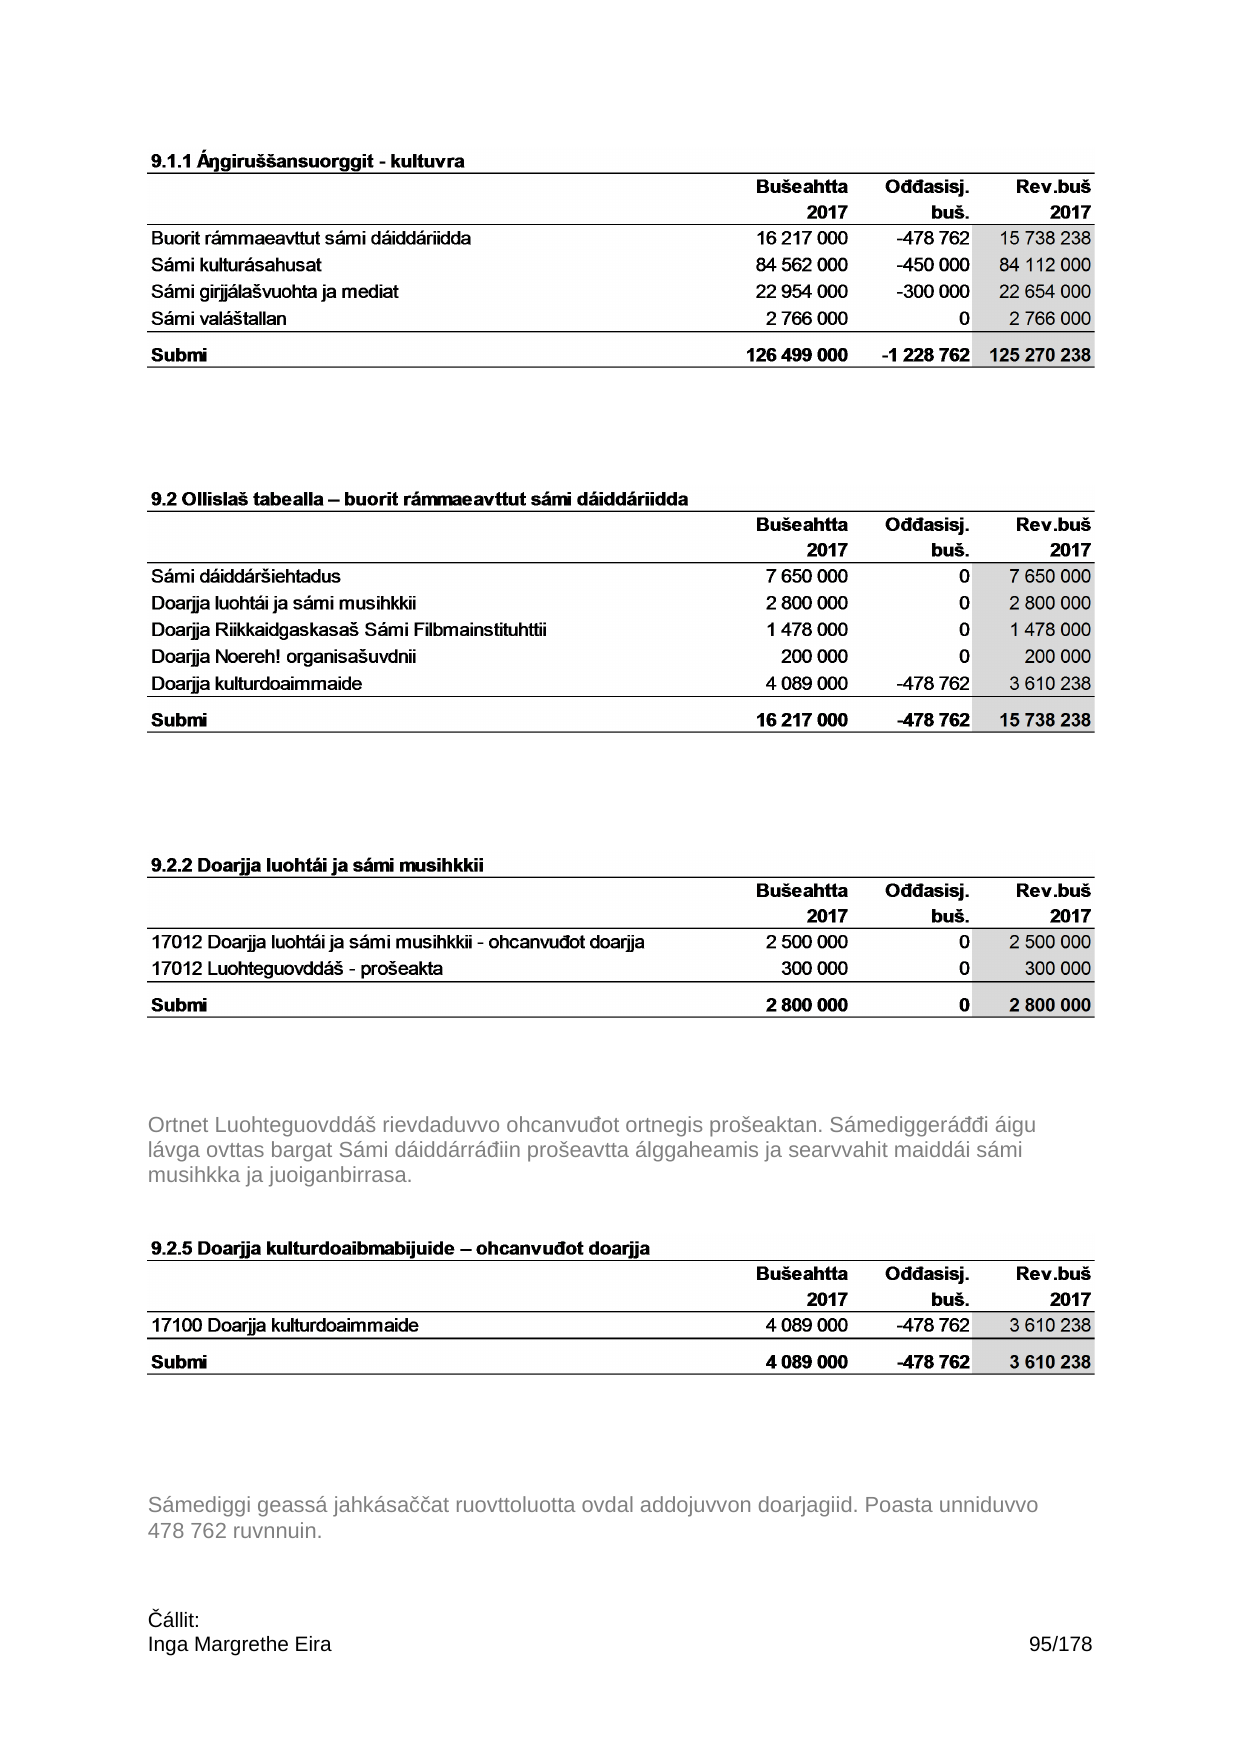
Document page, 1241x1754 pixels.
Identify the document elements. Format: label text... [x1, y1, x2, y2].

table_header Ortnet Luohteguovddáš rievdaduvvo ohcanvuđot ortnegis prošeaktan. Sámediggeráđđi áigu lávga ovttas bargat Sámi dáiddárráđiin prošeavtta álggaheamis ja searvvahit maiddái sámi musihkka ja juoiganbirrasa. Sámediggi geassá jahkásaččat ruovttoluotta ovdal addojuvvon doarjagiid. Poasta unniduvvo 478 762 ruvnnuin. [136, 148, 1104, 1590]
picture [147, 850, 1095, 1018]
picture [147, 485, 1095, 733]
picture [147, 1233, 1095, 1375]
picture [147, 147, 1095, 368]
